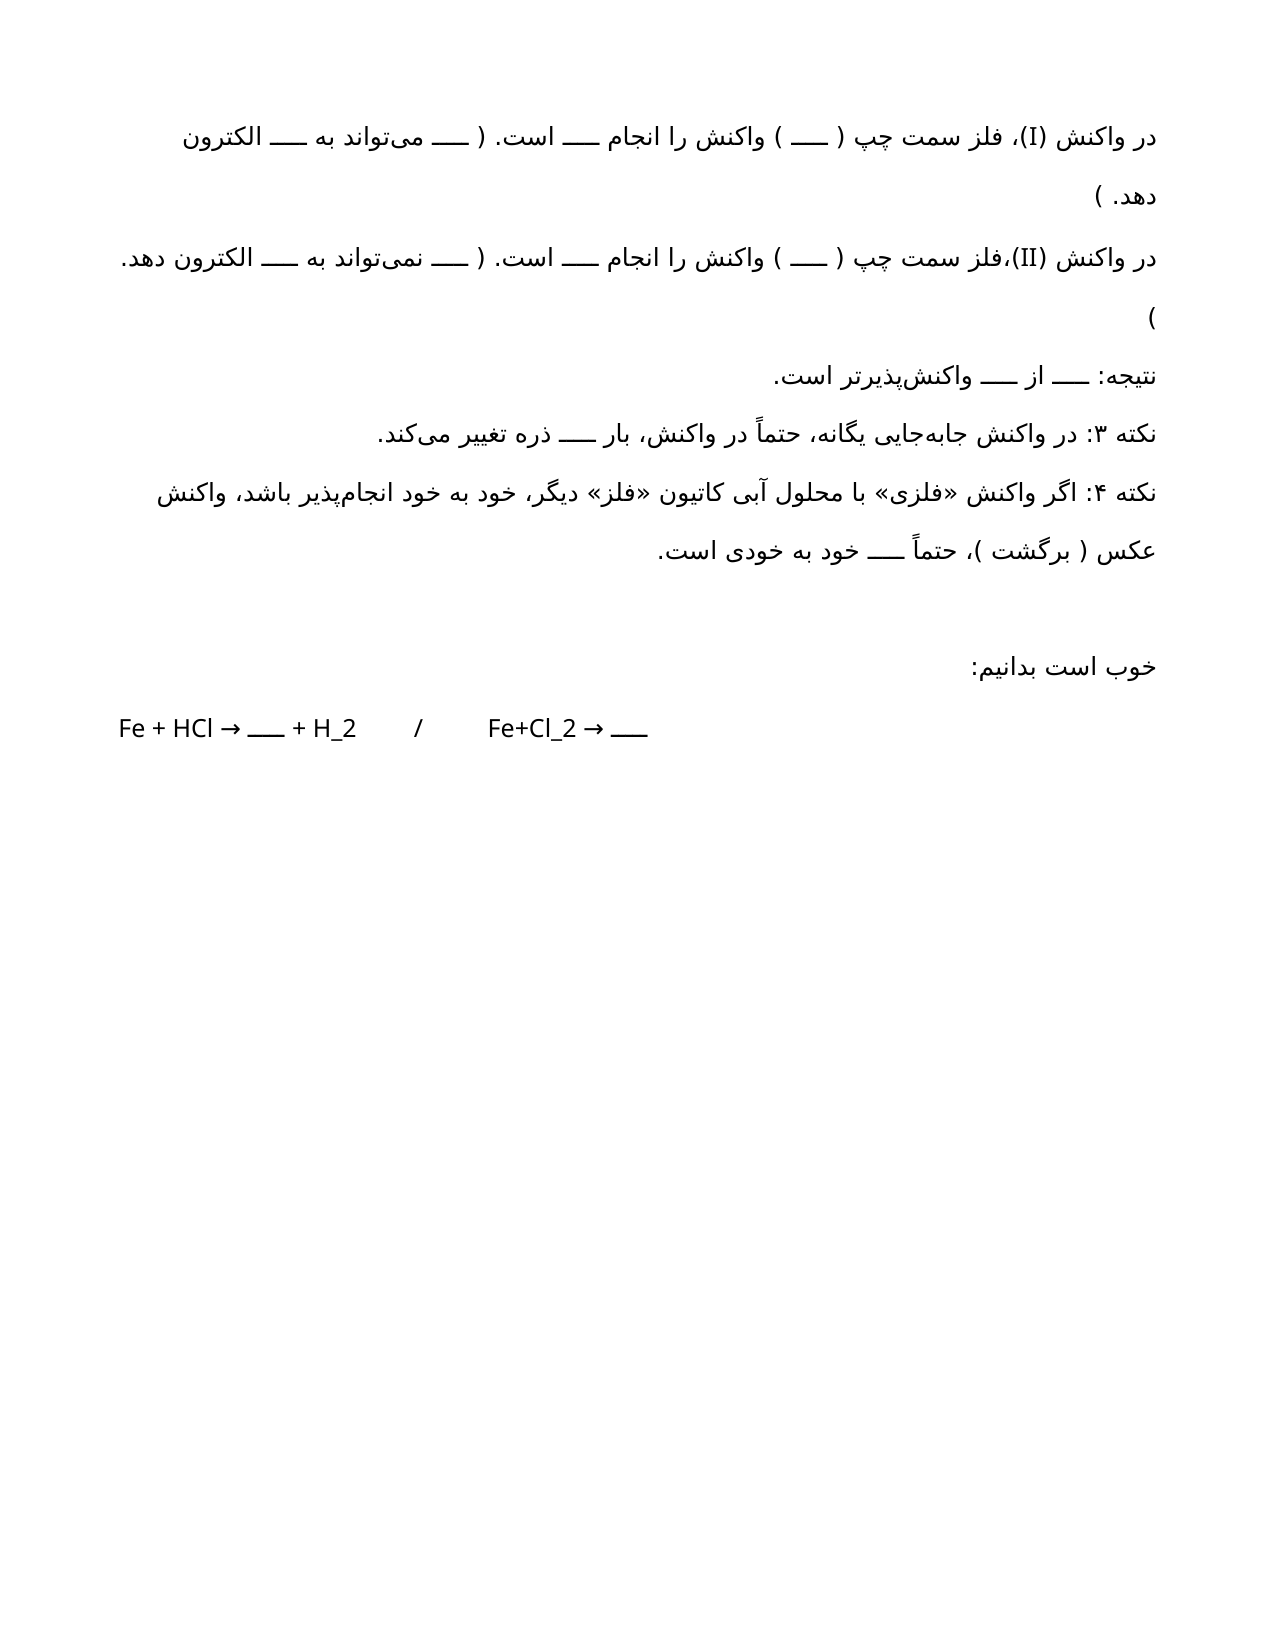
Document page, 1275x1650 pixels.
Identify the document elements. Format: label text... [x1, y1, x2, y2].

text خوب است بدانیم: [118, 652, 1157, 681]
text Fe + HCl → ـــــ + H_2 / Fe+Cl_2 → ـــــ [118, 710, 1157, 744]
text در واکنش (II)،‌فلز سمت چپ ( ـــــ ) واکنش را انجام ـــــ است. ( ـــــ نمی‌تواند به ـــــ الکترون دهد. ) [118, 240, 1157, 332]
text نکته ۴: اگر واکنش «فلزی» با محلول آبی کاتیون «فلز» دیگر، خود به خود انجام‌پذیر باشد، واکنش عکس ( برگشت )، حتماً ـــــ خود به خودی است. [118, 478, 1157, 565]
text نتیجه: ـــــ از ـــــ واکنش‌پذیر‌تر است. [118, 361, 1157, 390]
text نکته ۳: در واکنش جابه‌جایی یگانه، حتماً در واکنش، بار ـــــ ذره تغییر می‌کند. [118, 419, 1157, 449]
text در واکنش (I)، فلز سمت چپ ( ـــــ ) واکنش را انجام ـــــ است. ( ـــــ می‌تواند به ـــــ الکترون دهد. ) [118, 118, 1157, 211]
